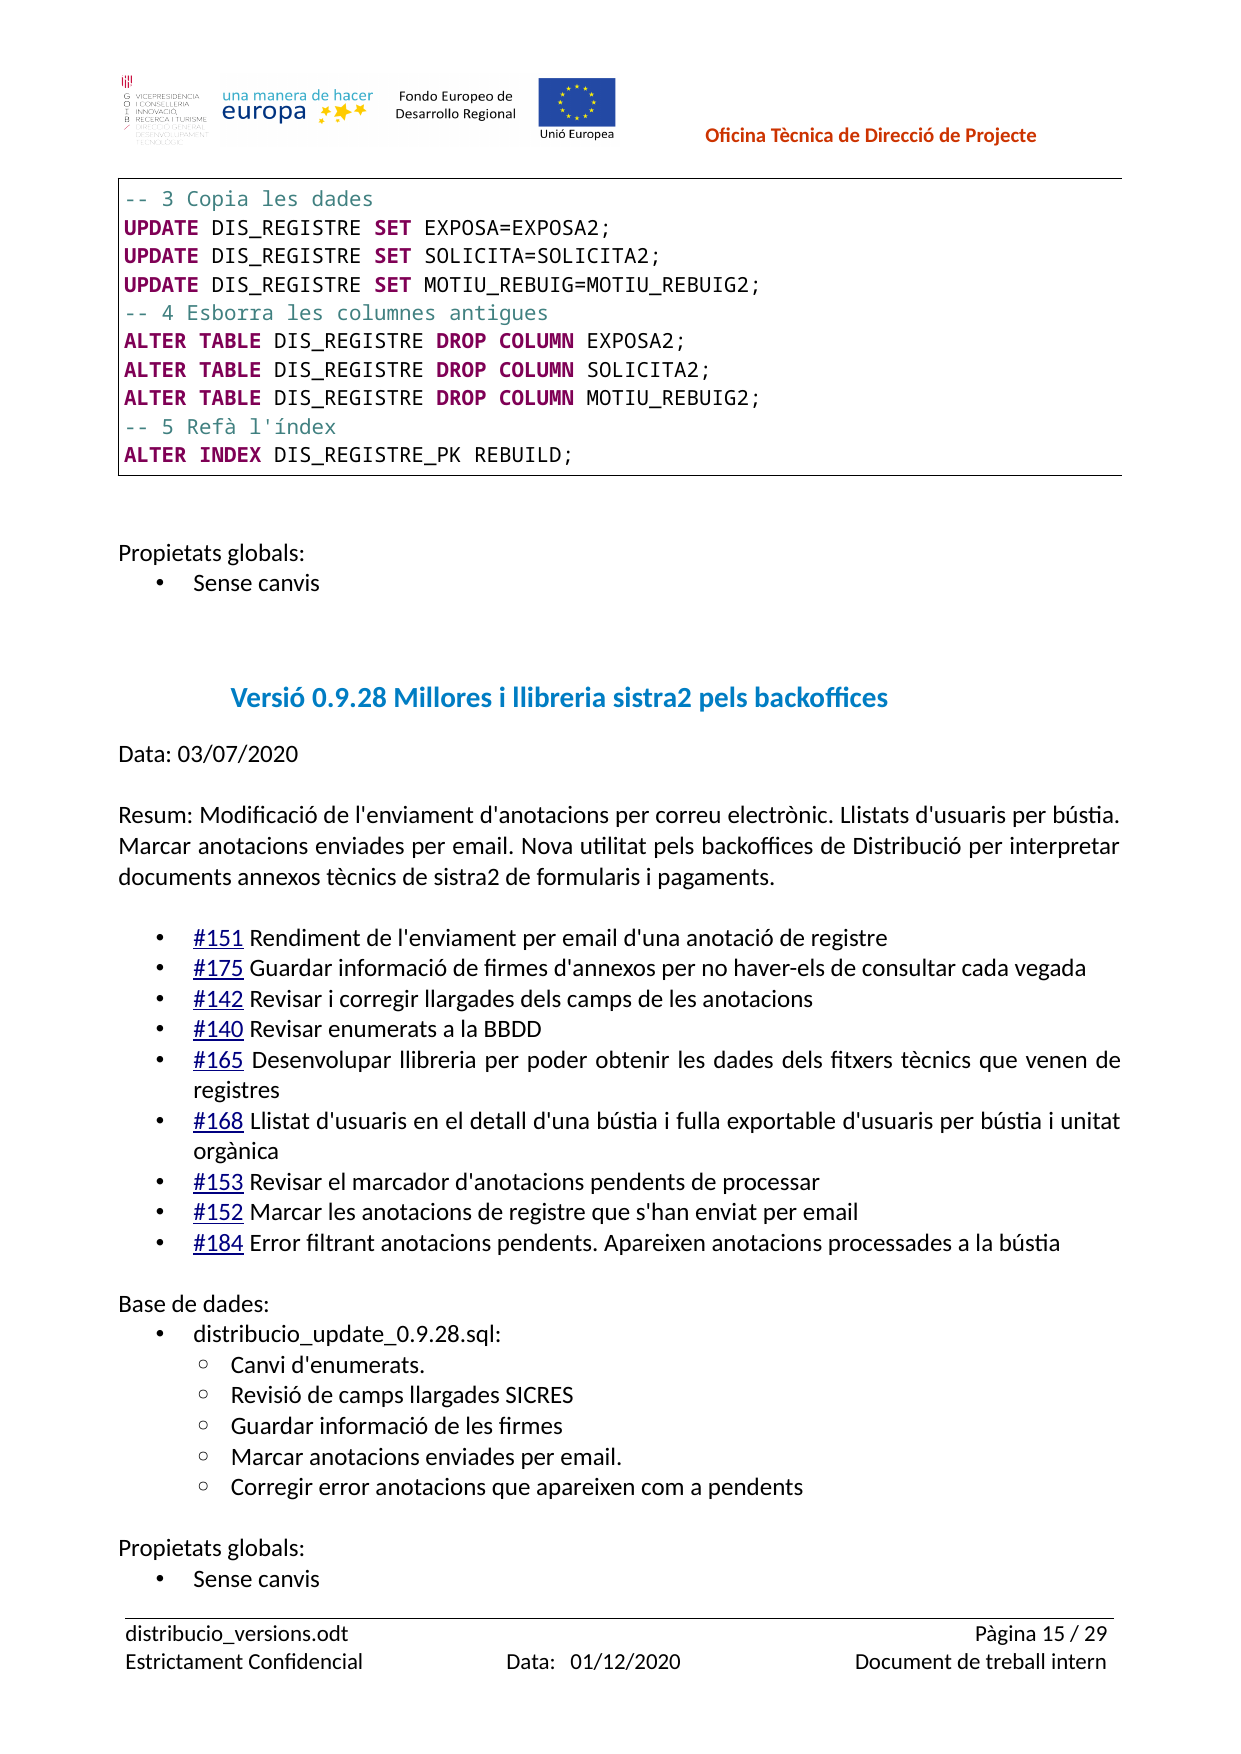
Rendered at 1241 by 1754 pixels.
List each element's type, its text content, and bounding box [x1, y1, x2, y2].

list Marcar anotacions enviades per email. [193, 1441, 1122, 1471]
list #165 Desenvolupar llibreria per poder obtenir les dades dels fitxers tècnics que venen de registres [156, 1044, 1122, 1105]
text Base de dades: [118, 1288, 1122, 1318]
list Guardar informació de les firmes [193, 1410, 1122, 1441]
text Propietats globals: [118, 1532, 1122, 1563]
list distribucio_update_0.9.28.sql: [156, 1318, 1122, 1349]
text Data: 03/07/2020 [118, 739, 1122, 769]
subtitle Versió 0.9.28 Millores i llibreria sistra2 pels backoffices [153, 679, 1122, 715]
picture [219, 73, 621, 147]
picture [118, 73, 213, 147]
list #152 Marcar les anotacions de registre que s'han enviat per email [156, 1196, 1122, 1227]
list #151 Rendiment de l'enviament per email d'una anotació de registre [156, 922, 1122, 952]
list #184 Error filtrant anotacions pendents. Apareixen anotacions processades a la bústia [156, 1227, 1122, 1257]
text Propietats globals: [118, 537, 1122, 567]
list Corregir error anotacions que apareixen com a pendents [193, 1471, 1122, 1502]
table_header -- 3 Copia les dades UPDATE DIS_REGISTRE SET EXPOSA=EXPOSA2; UPDATE DIS_REGISTRE SET SOLICITA=SOLICITA2; UPDATE DIS_REGISTRE SET MOTIU_REBUIG=MOTIU_REBUIG2; -- 4 Esborra les columnes antigues ALTER TABLE DIS_REGISTRE DROP COLUMN EXPOSA2; ALTER TABLE DIS_REGISTRE DROP COLUMN SOLICITA2; ALTER TABLE DIS_REGISTRE DROP COLUMN MOTIU_REBUIG2; -- 5 Refà l'índex ALTER INDEX DIS_REGISTRE_PK REBUILD; [119, 179, 1122, 474]
list Revisió de camps llargades SICRES [193, 1379, 1122, 1410]
text Resum: Modificació de l'enviament d'anotacions per correu electrònic. Llistats d'usuaris per bústia. Marcar anotacions enviades per email. Nova utilitat pels backoffices de Distribució per interpretar documents annexos tècnics de sistra2 de formularis i pagaments. [118, 800, 1122, 891]
list Sense canvis [156, 567, 1122, 598]
list Canvi d'enumerats. [193, 1349, 1122, 1379]
list Sense canvis [156, 1563, 1122, 1593]
list #168 Llistat d'usuaris en el detall d'una bústia i fulla exportable d'usuaris per bústia i unitat orgànica [156, 1105, 1122, 1166]
list #153 Revisar el marcador d'anotacions pendents de processar [156, 1166, 1122, 1196]
list #142 Revisar i corregir llargades dels camps de les anotacions [156, 983, 1122, 1013]
list #175 Guardar informació de firmes d'annexos per no haver-els de consultar cada vegada [156, 952, 1122, 983]
list #140 Revisar enumerats a la BBDD [156, 1013, 1122, 1044]
